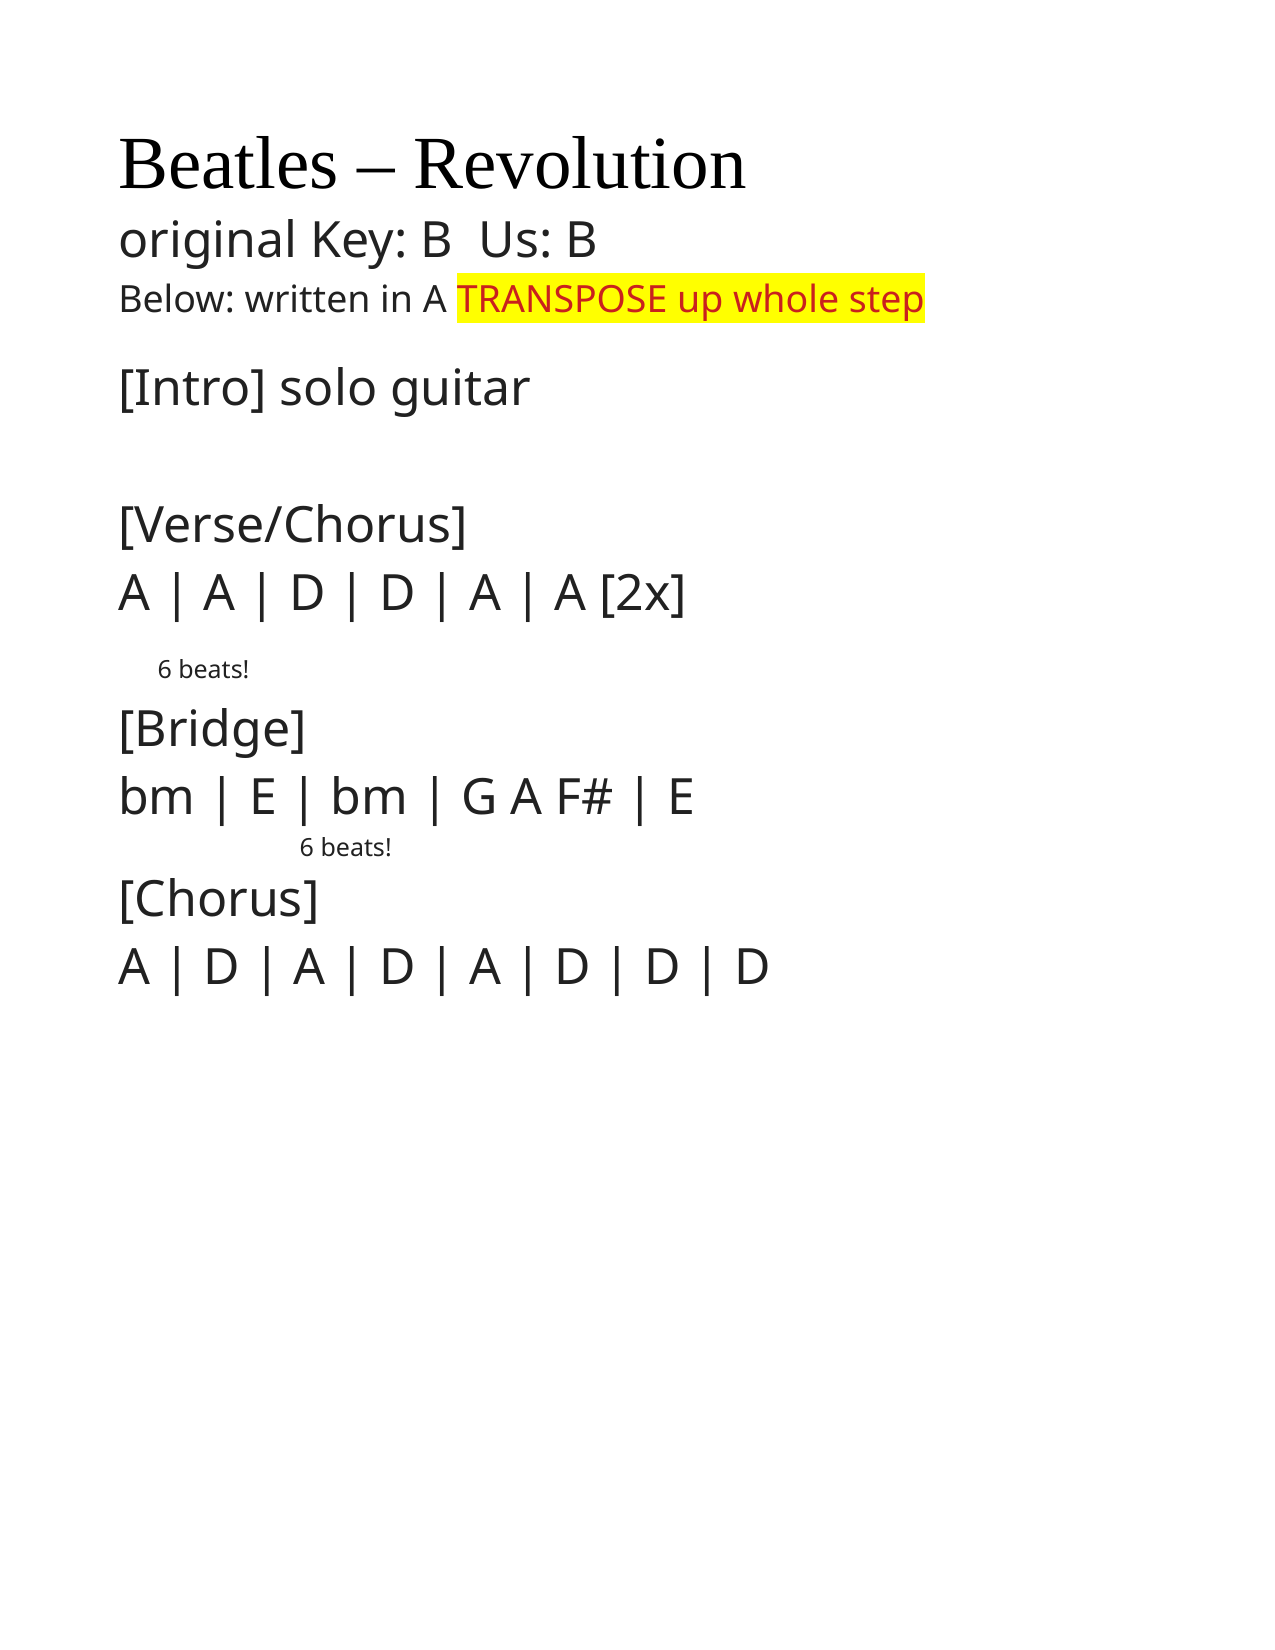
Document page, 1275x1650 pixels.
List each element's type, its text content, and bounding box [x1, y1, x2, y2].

text Below: written in A TRANSPOSE up whole step [118, 272, 1157, 323]
text 6 beats! [118, 829, 1157, 863]
text 6 beats! [118, 625, 1157, 693]
text [Chorus] [118, 863, 1157, 931]
text A | A | D | D | A | A [2x] [118, 557, 1157, 625]
text A | D | A | D | A | D | D | D [118, 931, 1157, 999]
text Beatles – Revolution [118, 118, 1157, 204]
text [Bridge] [118, 693, 1157, 761]
text bm | E | bm | G A F# | E [118, 761, 1157, 829]
text [Verse/Chorus] [118, 488, 1157, 557]
text original Key: B Us: B [118, 204, 1157, 272]
text [Intro] solo guitar [118, 352, 1157, 420]
